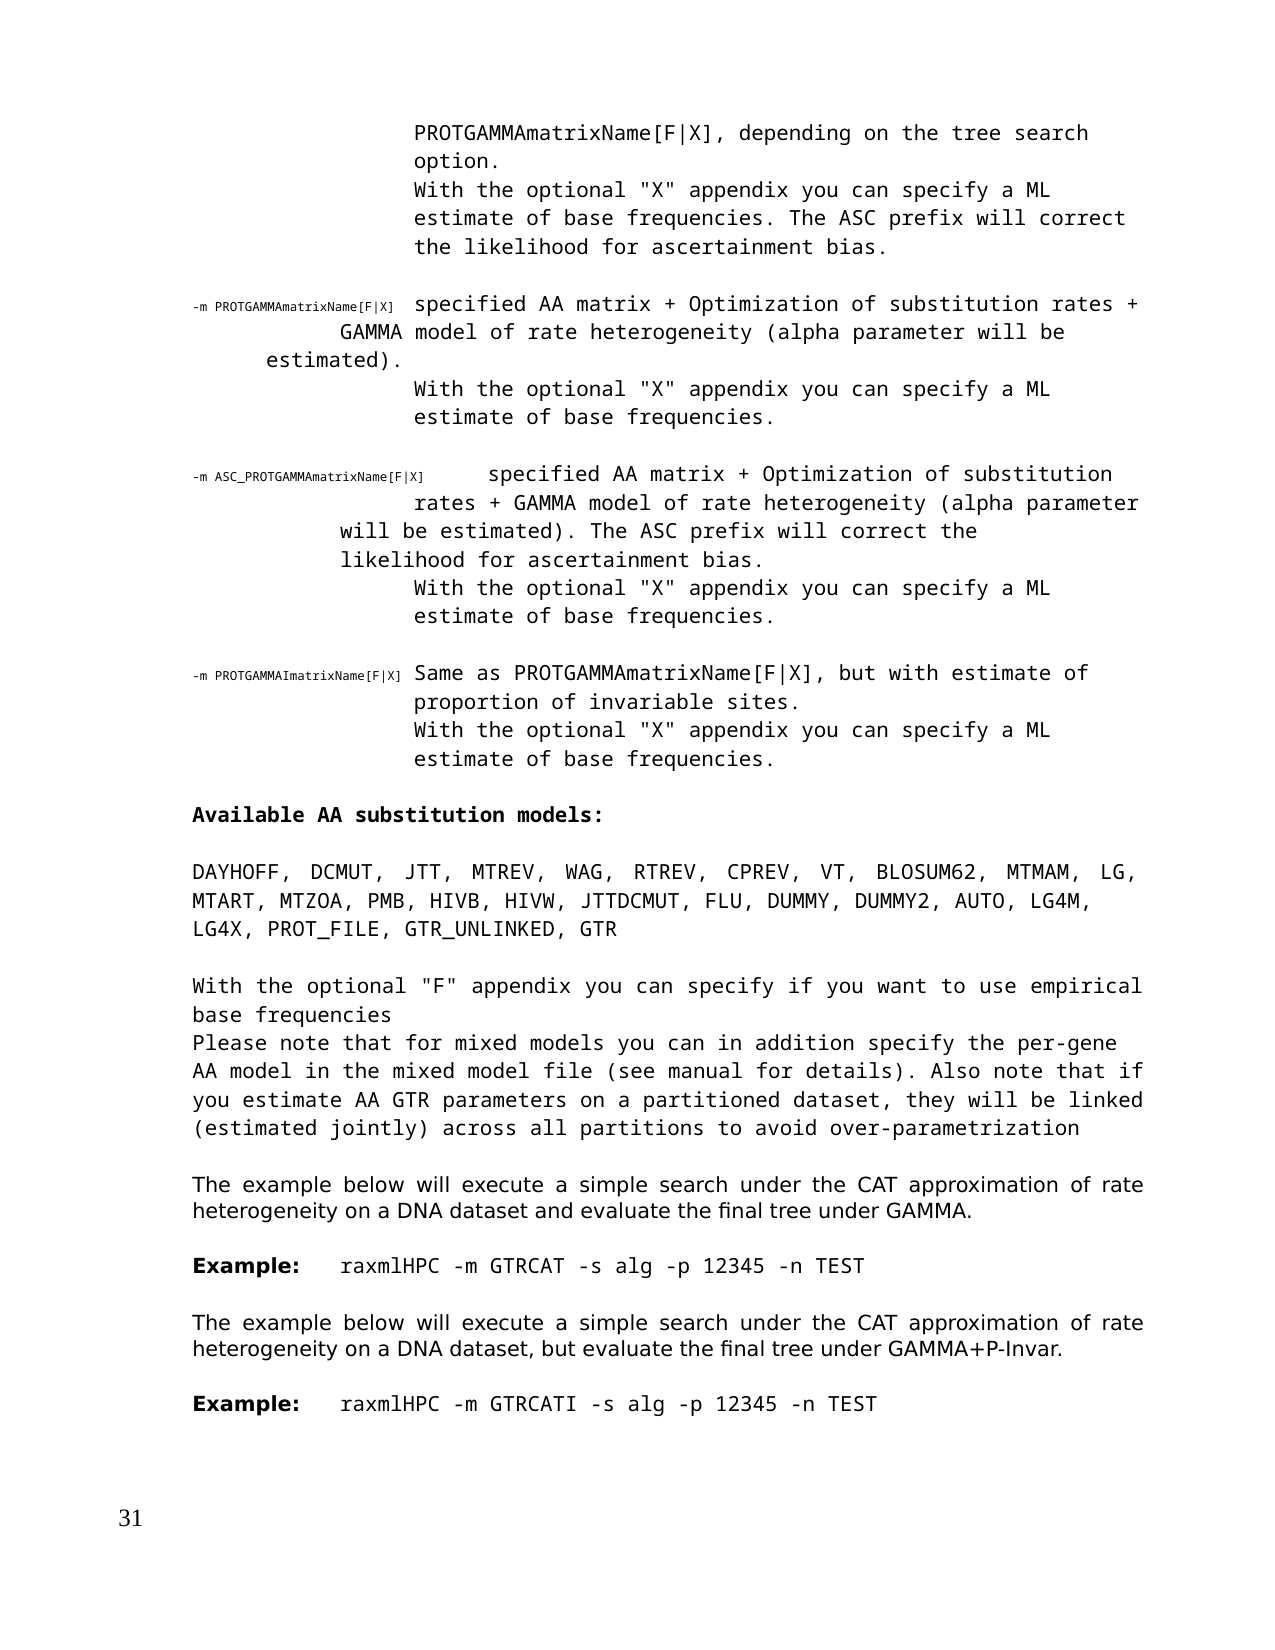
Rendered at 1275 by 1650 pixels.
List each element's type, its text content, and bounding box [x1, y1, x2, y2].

text The example below will execute a simple search under the CAT approximation of rate heterogeneity on a DNA dataset and evaluate the final tree under GAMMA. [118, 1170, 1157, 1223]
text With the optional "X" appendix you can specify a ML estimate of base frequencies. [118, 573, 1157, 630]
text With the optional "X" appendix you can specify a ML estimate of base frequencies. [118, 374, 1157, 431]
text PROTGAMMAmatrixName[F|X], depending on the tree search option. [118, 118, 1157, 175]
text Please note that for mixed models you can in addition specify the per-gene AA model in the mixed model file (see manual for details). Also note that if you estimate AA GTR parameters on a partitioned dataset, they will be linked (estimated jointly) across all partitions to avoid over-parametrization [118, 1028, 1157, 1142]
text DAYHOFF, DCMUT, JTT, MTREV, WAG, RTREV, CPREV, VT, BLOSUM62, MTMAM, LG, MTART, MTZOA, PMB, HIVB, HIVW, JTTDCMUT, FLU, DUMMY, DUMMY2, AUTO, LG4M, LG4X, PROT_FILE, GTR_UNLINKED, GTR [118, 857, 1157, 943]
text -m ASC_PROTGAMMAmatrixName[F|X] specified AA matrix + Optimization of substitution rates + GAMMA model of rate heterogeneity (alpha parameter will be estimated). The ASC prefix will correct the likelihood for ascertainment bias. [118, 459, 1157, 573]
text The example below will execute a simple search under the CAT approximation of rate heterogeneity on a DNA dataset, but evaluate the final tree under GAMMA+P-Invar. [118, 1308, 1157, 1361]
text With the optional "X" appendix you can specify a ML estimate of base frequencies. The ASC prefix will correct the likelihood for ascertainment bias. [118, 175, 1157, 260]
text -m PROTGAMMAImatrixName[F|X] Same as PROTGAMMAmatrixName[F|X], but with estimate of proportion of invariable sites. [118, 658, 1157, 715]
text -m PROTGAMMAmatrixName[F|X] specified AA matrix + Optimization of substitution rates + GAMMA model of rate heterogeneity (alpha parameter will be estimated). [118, 289, 1157, 374]
text Available AA substitution models: [118, 801, 1157, 829]
text Example: raxmlHPC -m GTRCAT -s alg -p 12345 -n TEST [118, 1251, 1157, 1280]
text Example: raxmlHPC -m GTRCATI -s alg -p 12345 -n TEST [118, 1389, 1157, 1418]
text With the optional "X" appendix you can specify a ML estimate of base frequencies. [118, 715, 1157, 772]
text With the optional "F" appendix you can specify if you want to use empirical base frequencies [118, 971, 1157, 1028]
